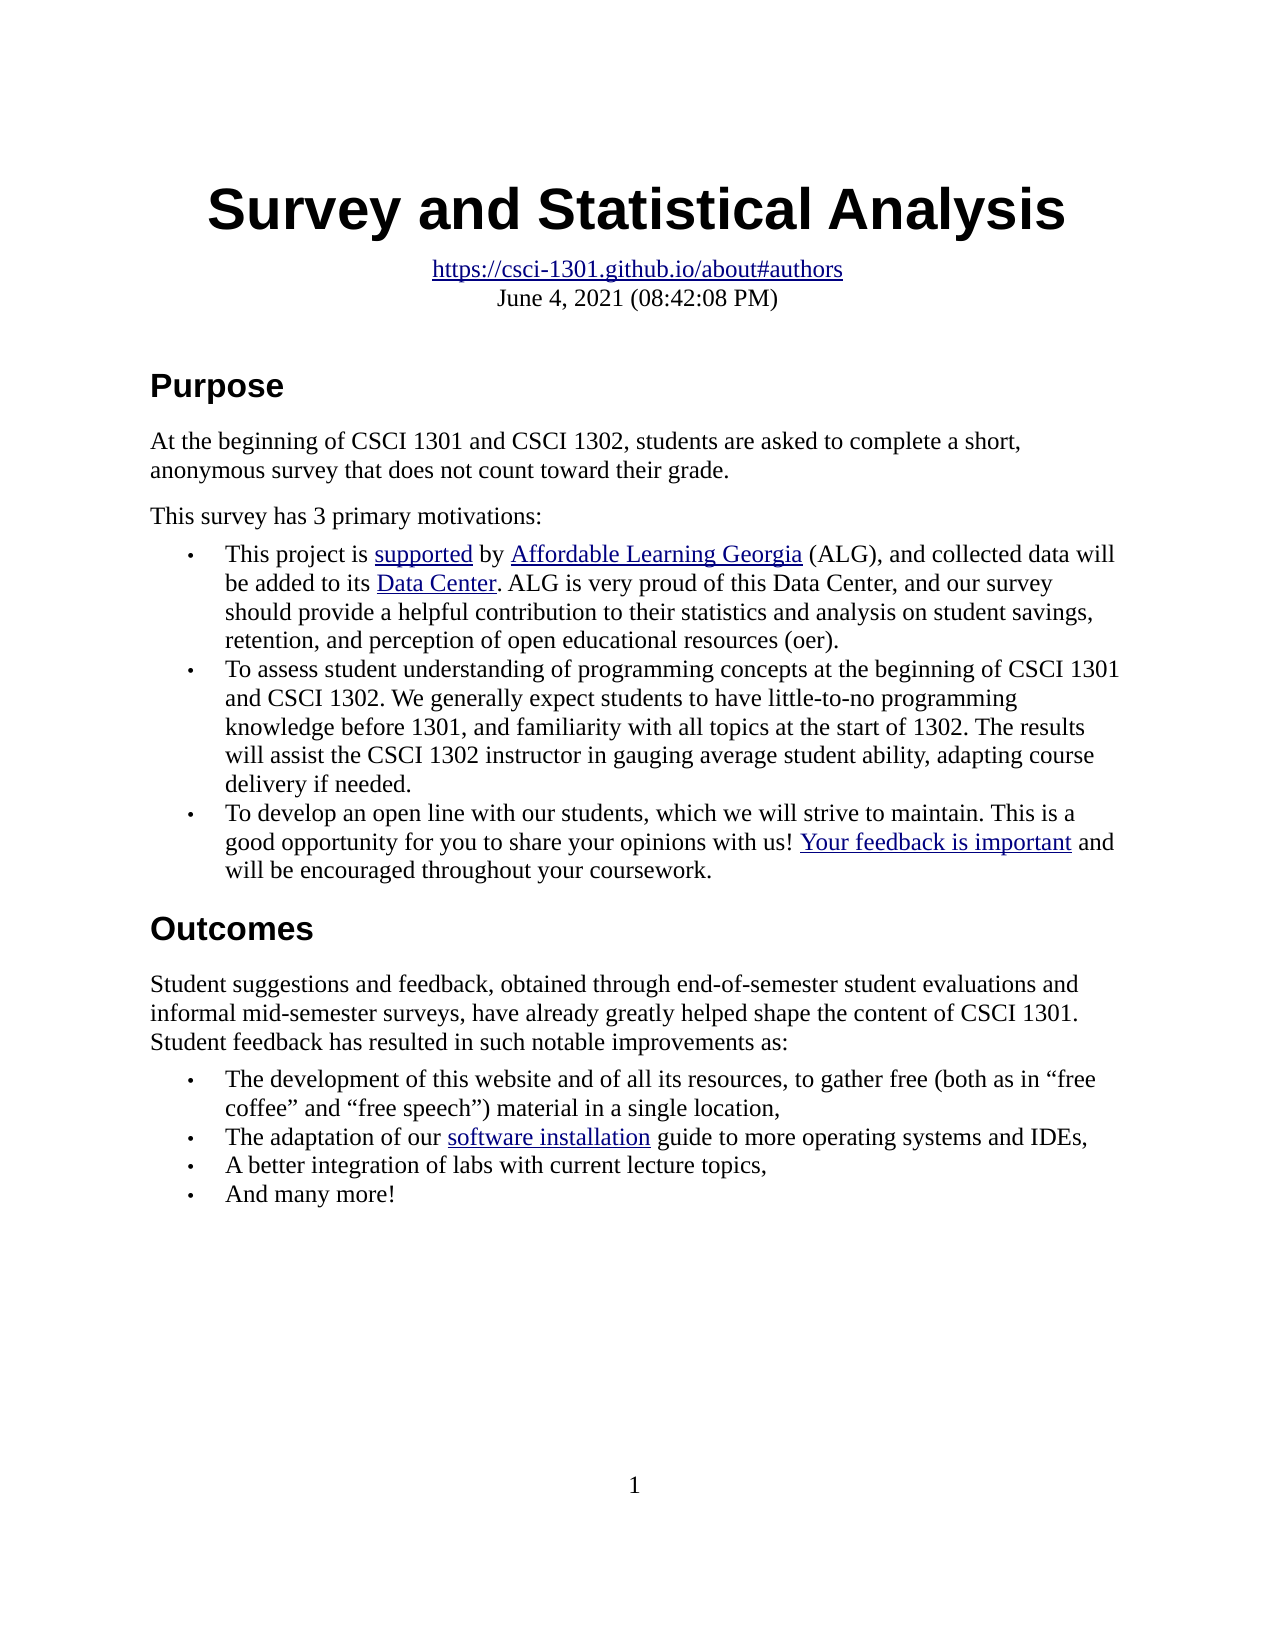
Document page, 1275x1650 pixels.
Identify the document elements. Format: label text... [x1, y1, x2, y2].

list The development of this website and of all its resources, to gather free (both as in “free coffee” and “free speech”) material in a single location, [187, 1064, 1125, 1122]
title Survey and Statistical Analysis [150, 175, 1125, 242]
text This survey has 3 primary motivations: [150, 501, 1125, 530]
subtitle Purpose [150, 366, 1125, 404]
list This project is supported by Affordable Learning Georgia (ALG), and collected data will be added to its Data Center. ALG is very proud of this Data Center, and our survey should provide a helpful contribution to their statistics and analysis on student savings, retention, and perception of open educational resources (oer). [187, 539, 1125, 654]
list And many more! [187, 1179, 1125, 1208]
list To assess student understanding of programming concepts at the beginning of CSCI 1301 and CSCI 1302. We generally expect students to have little-to-no programming knowledge before 1301, and familiarity with all topics at the start of 1302. The results will assist the CSCI 1302 instructor in gauging average student ability, adapting course delivery if needed. [187, 654, 1125, 798]
text Student suggestions and feedback, obtained through end-of-semester student evaluations and informal mid-semester surveys, have already greatly helped shape the content of CSCI 1301. Student feedback has resulted in such notable improvements as: [150, 969, 1125, 1055]
text June 4, 2021 (08:42:08 PM) [150, 283, 1125, 312]
text At the beginning of CSCI 1301 and CSCI 1302, students are asked to complete a short, anonymous survey that does not count toward their grade. [150, 426, 1125, 483]
text https://csci-1301.github.io/about#authors [150, 254, 1125, 283]
list The adaptation of our software installation guide to more operating systems and IDEs, [187, 1122, 1125, 1151]
subtitle Outcomes [150, 909, 1125, 948]
list A better integration of labs with current lecture topics, [187, 1151, 1125, 1179]
list To develop an open line with our students, which we will strive to maintain. This is a good opportunity for you to share your opinions with us! Your feedback is important and will be encouraged throughout your coursework. [187, 798, 1125, 884]
